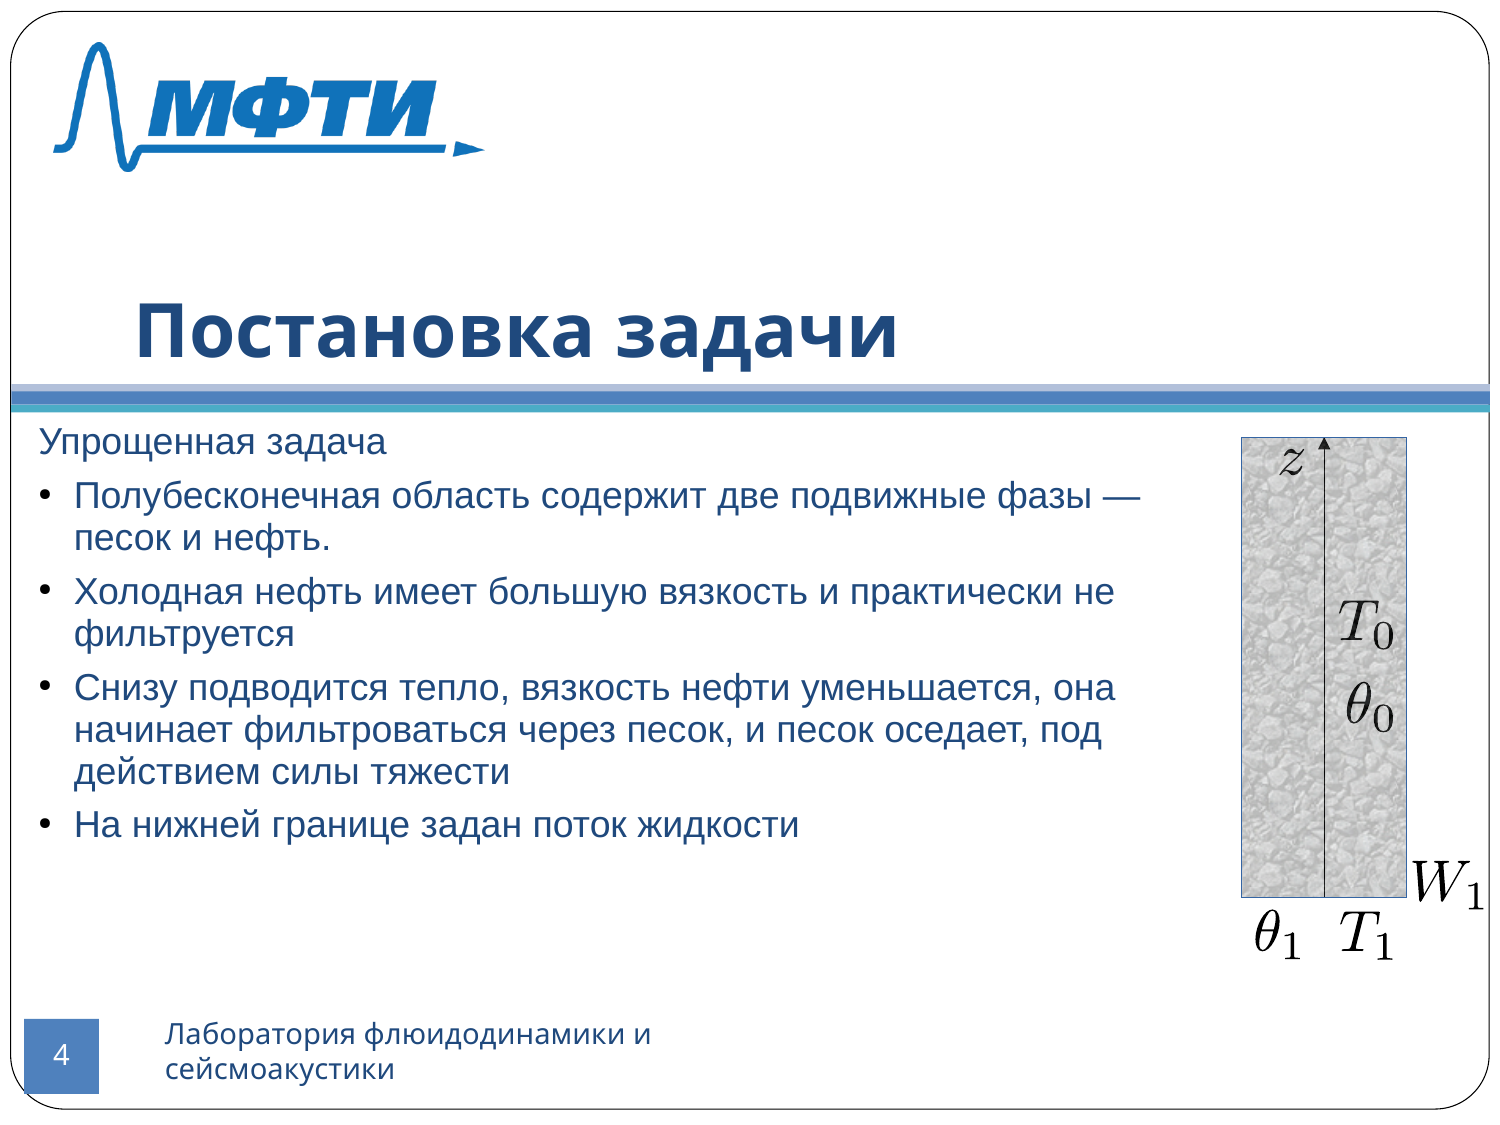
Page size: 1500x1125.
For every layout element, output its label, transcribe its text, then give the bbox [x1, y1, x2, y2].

text_box Постановка задачи [118, 219, 1394, 380]
text_box [1241, 437, 1407, 898]
text_box Упрощенная задача Полубесконечная область содержит две подвижные фазы — песок и нефть. Холодная нефть имеет большую вязкость и практически не фильтруется Снизу подводится тепло, вязкость нефти уменьшается, она начинает фильтроваться через песок, и песок оседает, под действием силы тяжести На нижней границе задан поток жидкости [23, 413, 1205, 974]
text_box [1252, 909, 1304, 960]
text_box [1338, 911, 1397, 960]
text_box [24, 1018, 99, 1094]
picture [53, 42, 485, 172]
text_box Лаборатория флюидодинамики и сейсмоакустики [150, 1012, 880, 1088]
text_box [1409, 860, 1488, 910]
